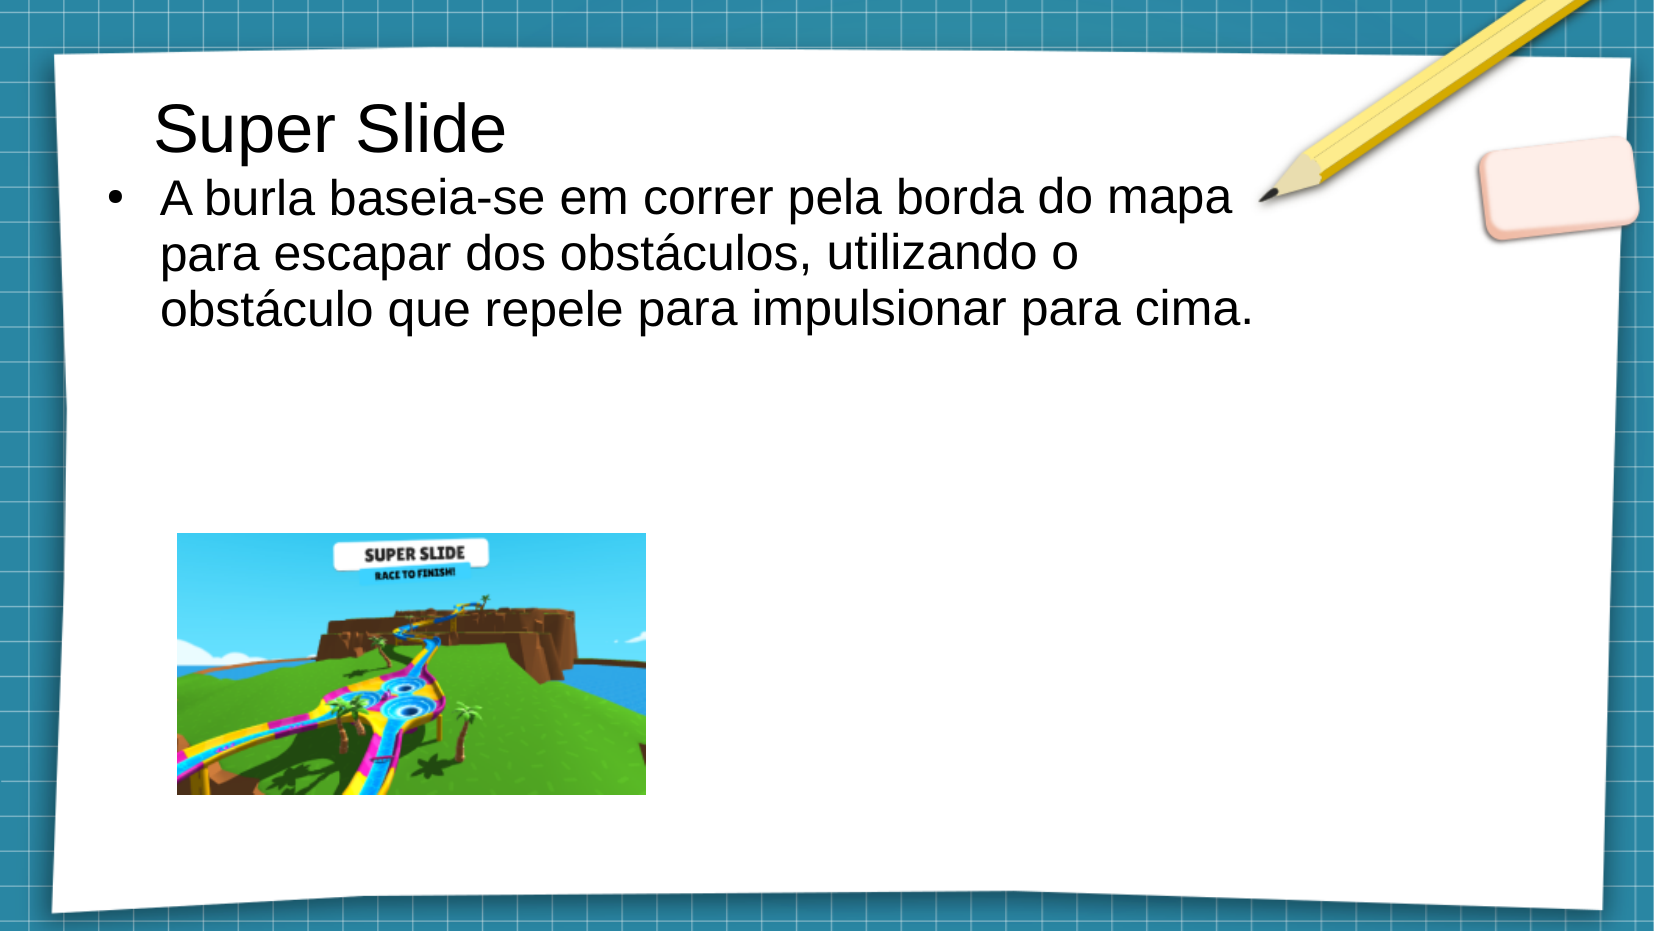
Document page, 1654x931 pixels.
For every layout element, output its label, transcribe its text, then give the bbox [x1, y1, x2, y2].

title Super Slide [0, 51, 1075, 207]
picture [0, 0, 1654, 931]
list A burla baseia-se em correr pela borda do mapa para escapar dos obstáculos, utilizando o obstáculo que repele para impulsionar para cima. [88, 88, 1270, 452]
